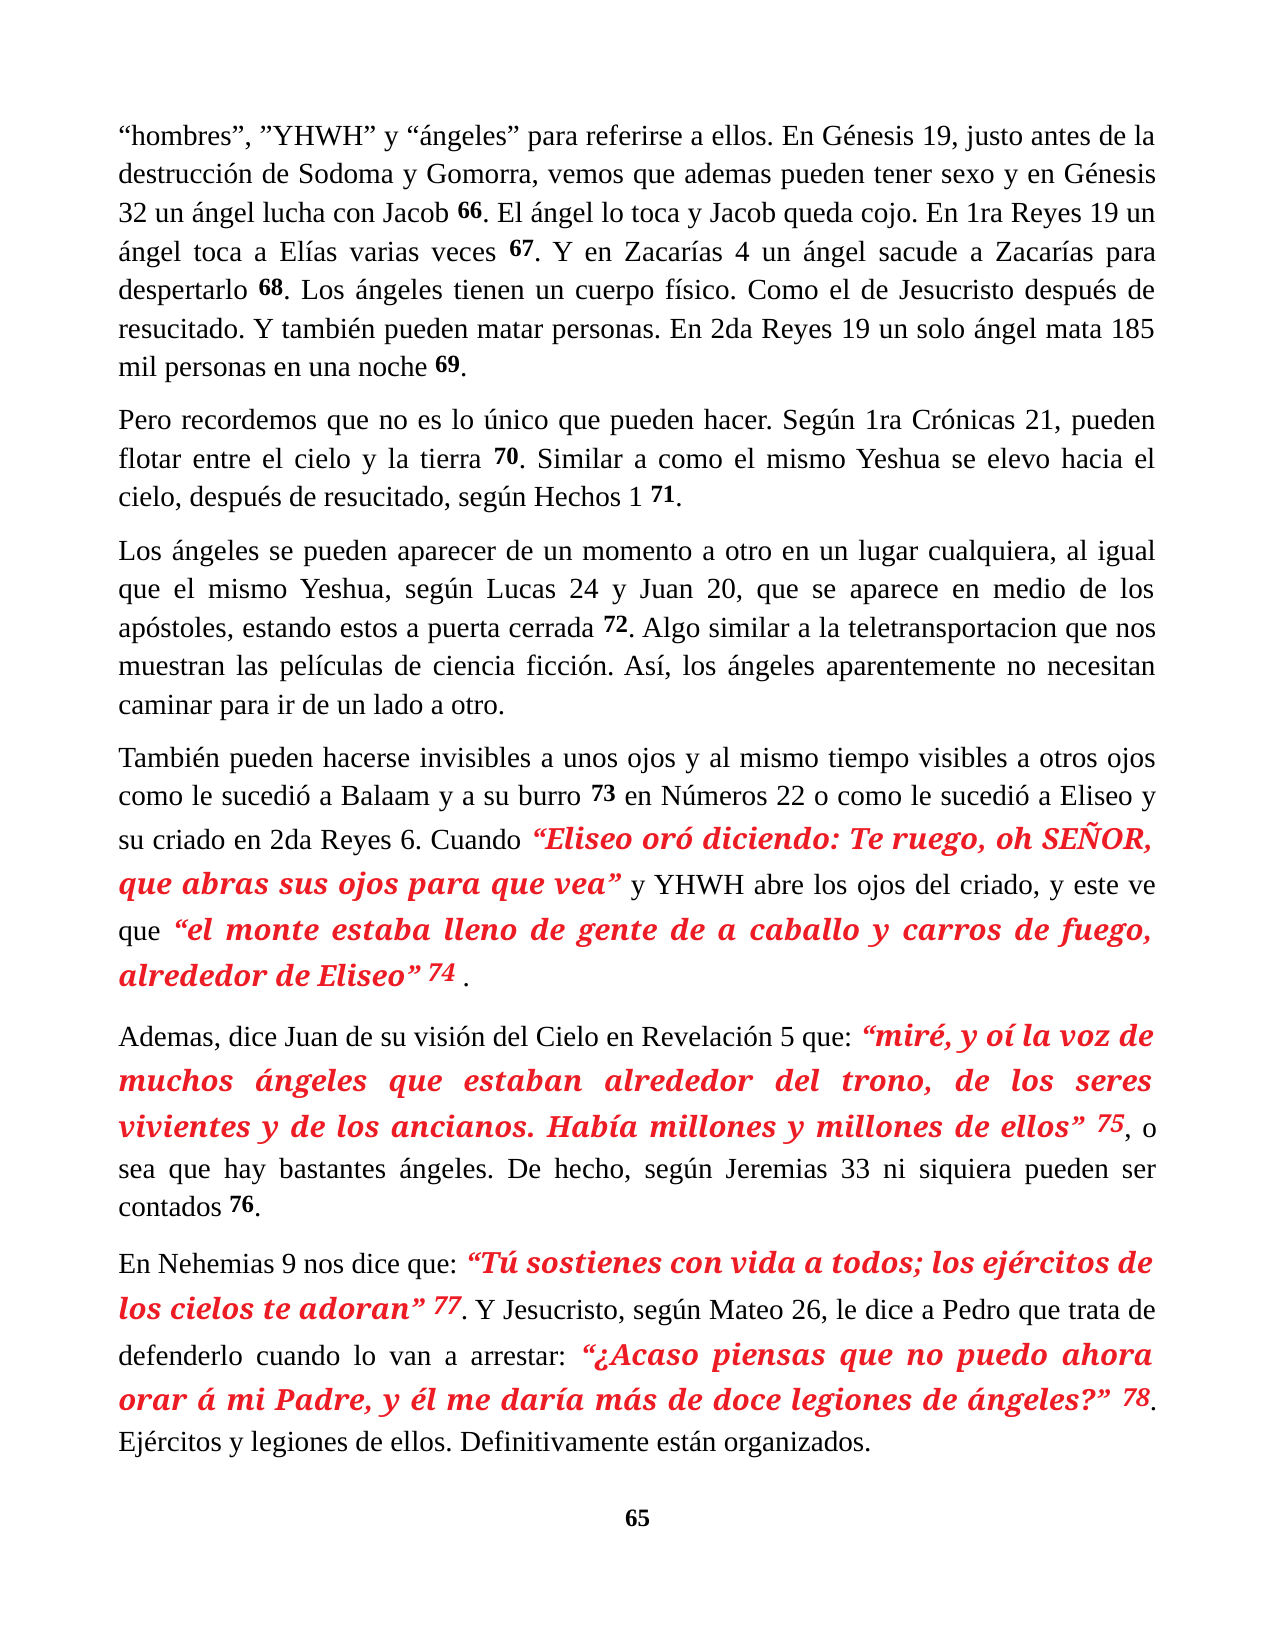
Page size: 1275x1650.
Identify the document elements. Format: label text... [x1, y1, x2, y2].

text Pero recordemos que no es lo único que pueden hacer. Según 1ra Crónicas 21, pueden flotar entre el cielo y la tierra . Similar a como el mismo Yeshua se elevo hacia el cielo, después de resucitado, según Hechos 1 . [118, 402, 1157, 513]
text “hombres”, ”YHWH” y “ángeles” para referirse a ellos. En Génesis 19, justo antes de la destrucción de Sodoma y Gomorra, vemos que ademas pueden tener sexo y en Génesis 32 un ángel lucha con Jacob . El ángel lo toca y Jacob queda cojo. En 1ra Reyes 19 un ángel toca a Elías varias veces . Y en Zacarías 4 un ángel sacude a Zacarías para despertarlo . Los ángeles tienen un cuerpo físico. Como el de Jesucristo después de resucitado. Y también pueden matar personas. En 2da Reyes 19 un solo ángel mata 185 mil personas en una noche . [118, 118, 1157, 383]
text También pueden hacerse invisibles a unos ojos y al mismo tiempo visibles a otros ojos como le sucedió a Balaam y a su burro en Números 22 o como le sucedió a Eliseo y su criado en 2da Reyes 6. Cuando “Eliseo oró diciendo: Te ruego, oh SEÑOR, que abras sus ojos para que vea” y YHWH abre los ojos del criado, y este ve que “el monte estaba lleno de gente de a caballo y carros de fuego, alrededor de Eliseo” . [118, 740, 1157, 994]
text Los ángeles se pueden aparecer de un momento a otro en un lugar cualquiera, al igual que el mismo Yeshua, según Lucas 24 y Juan 20, que se aparece en medio de los apóstoles, estando estos a puerta cerrada . Algo similar a la teletransportacion que nos muestran las películas de ciencia ficción. Así, los ángeles aparentemente no necesitan caminar para ir de un lado a otro. [118, 533, 1157, 720]
text En Nehemias 9 nos dice que: “Tú sostienes con vida a todos; los ejércitos de los cielos te adoran” . Y Jesucristo, según Mateo 26, le dice a Pedro que trata de defenderlo cuando lo van a arrestar: “¿Acaso piensas que no puedo ahora orar á mi Padre, y él me daría más de doce legiones de ángeles?” . Ejércitos y legiones de ellos. Definitivamente están organizados. [118, 1243, 1157, 1458]
text Ademas, dice Juan de su visión del Cielo en Revelación 5 que: “miré, y oí la voz de muchos ángeles que estaban alrededor del trono, de los seres vivientes y de los ancianos. Había millones y millones de ellos” , o sea que hay bastantes ángeles. De hecho, según Jeremias 33 ni siquiera pueden ser contados . [118, 1015, 1157, 1223]
